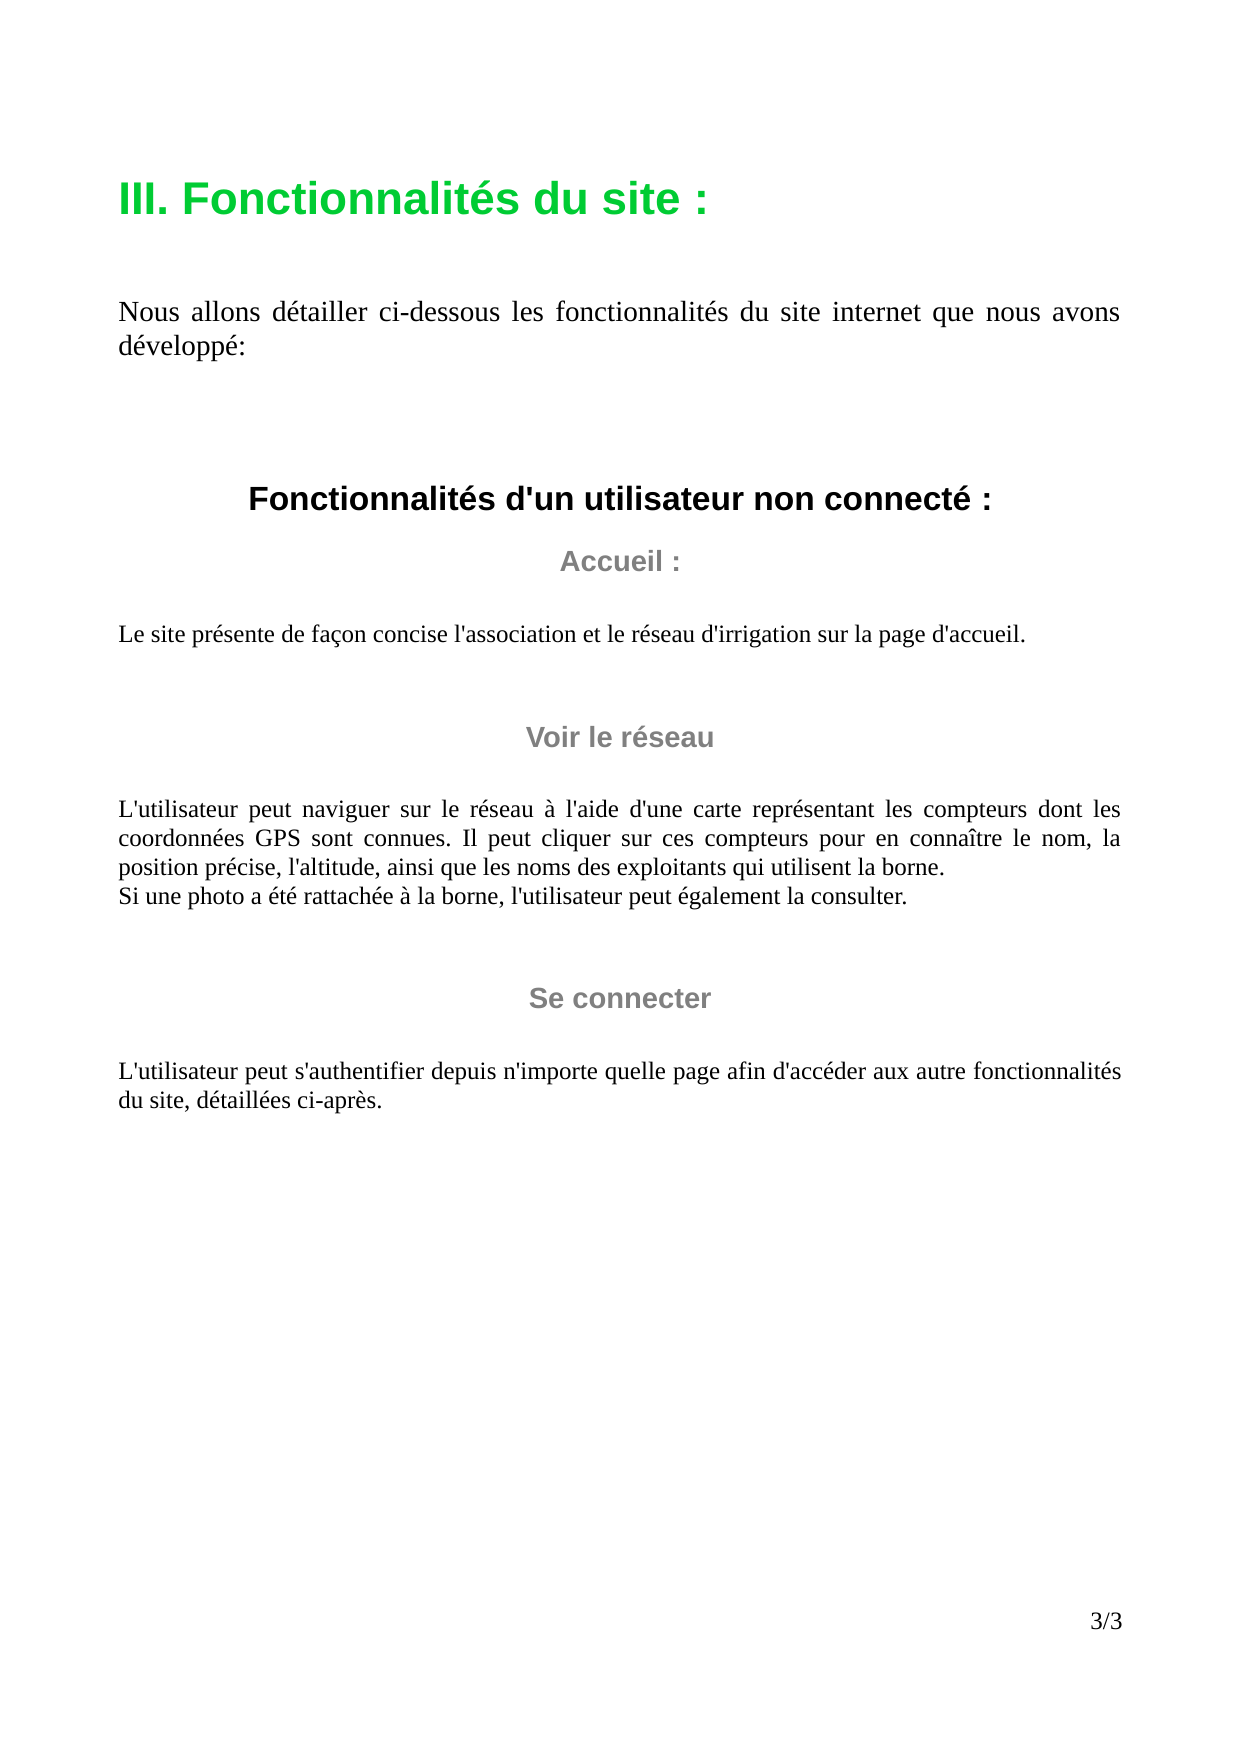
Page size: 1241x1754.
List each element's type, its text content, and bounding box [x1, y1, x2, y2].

text Le site présente de façon concise l'association et le réseau d'irrigation sur la page d'accueil. [118, 619, 1122, 648]
subtitle Se connecter [118, 982, 1122, 1015]
text L'utilisateur peut naviguer sur le réseau à l'aide d'une carte représentant les compteurs dont les coordonnées GPS sont connues. Il peut cliquer sur ces compteurs pour en connaître le nom, la position précise, l'altitude, ainsi que les noms des exploitants qui utilisent la borne. [118, 794, 1122, 881]
subtitle Accueil : [118, 544, 1122, 578]
text L'utilisateur peut s'authentifier depuis n'importe quelle page afin d'accéder aux autre fonctionnalités du site, détaillées ci-après. [118, 1056, 1122, 1114]
subtitle Voir le réseau [118, 720, 1122, 753]
text Si une photo a été rattachée à la borne, l'utilisateur peut également la consulter. [118, 881, 1122, 909]
text Nous allons détailler ci-dessous les fonctionnalités du site internet que nous avons développé: [118, 294, 1122, 362]
subtitle Fonctionnalités d'un utilisateur non connecté : [118, 478, 1122, 517]
subtitle III. Fonctionnalités du site : [118, 172, 1122, 224]
